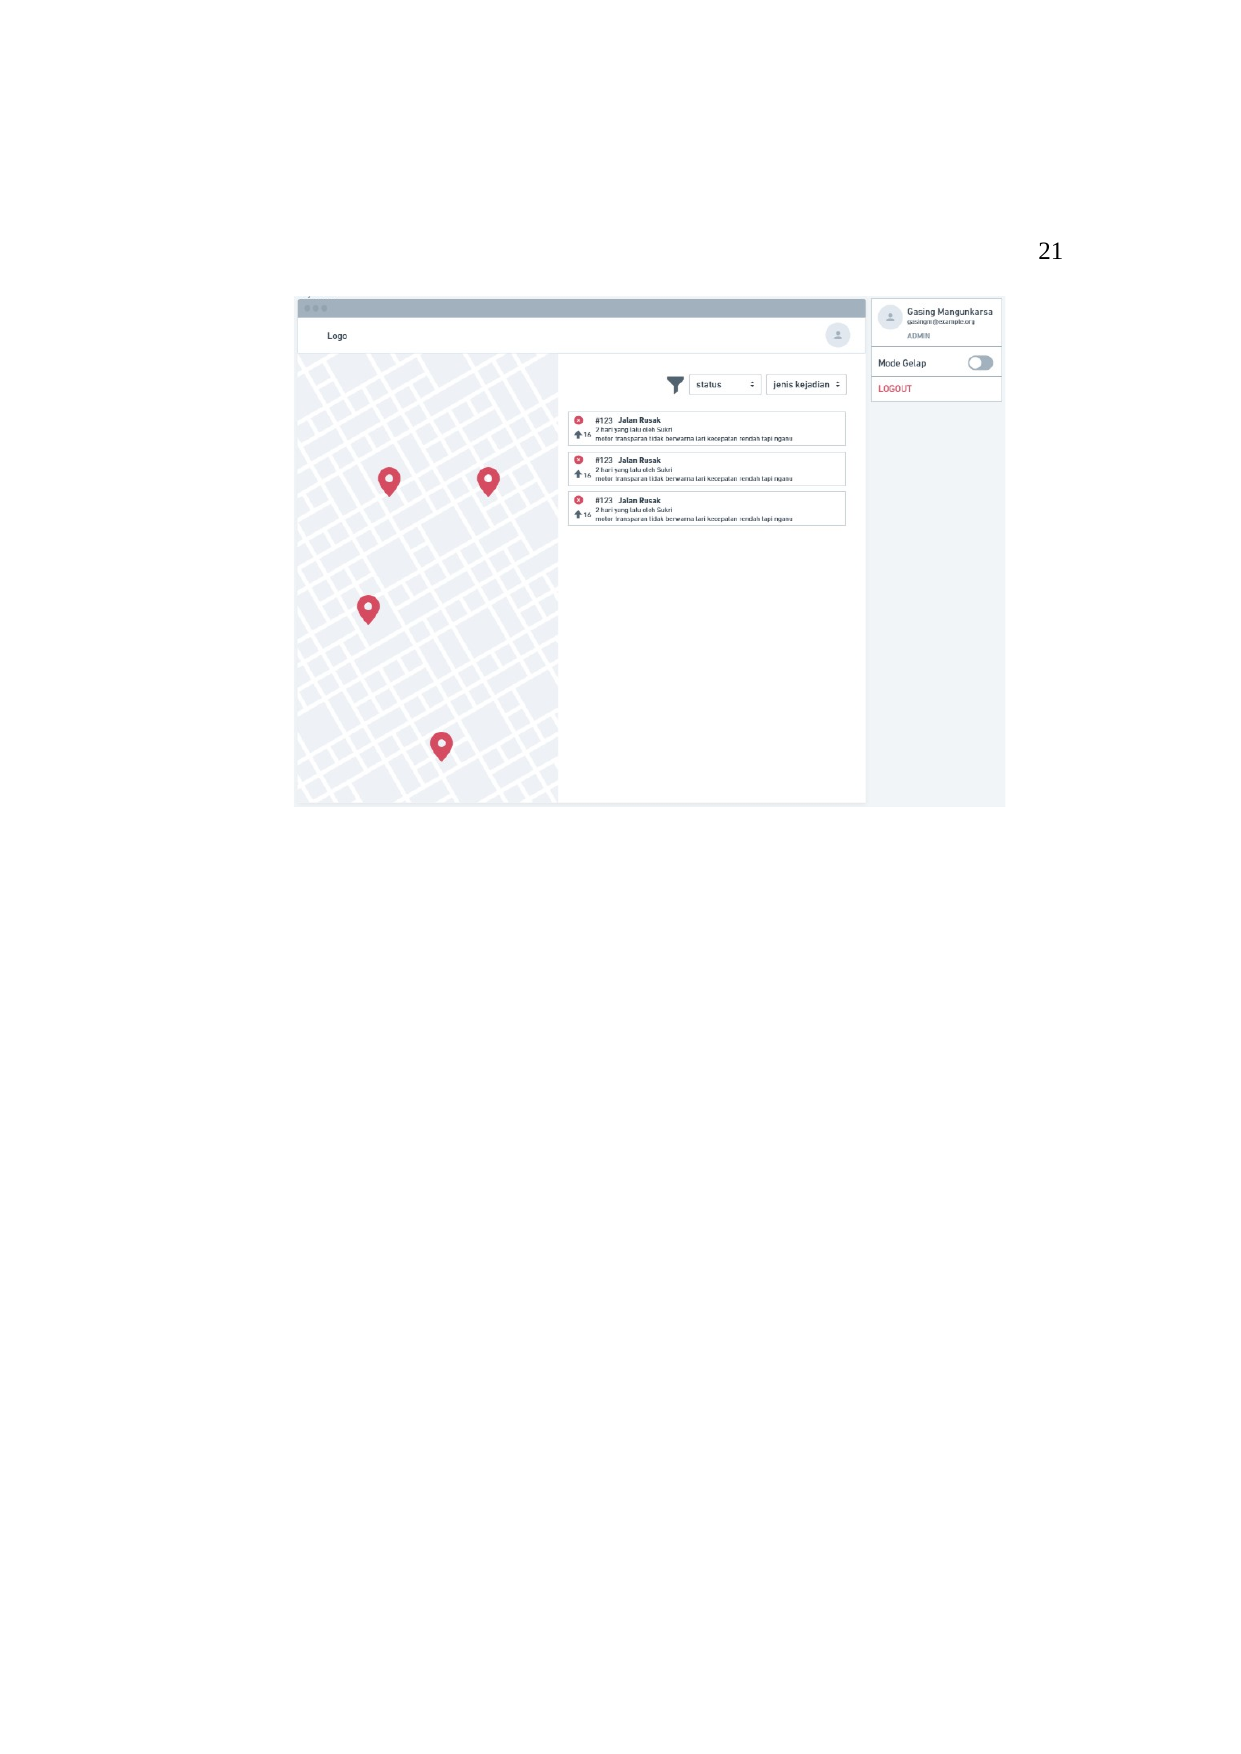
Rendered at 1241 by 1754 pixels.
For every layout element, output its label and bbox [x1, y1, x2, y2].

picture [293, 296, 1006, 807]
